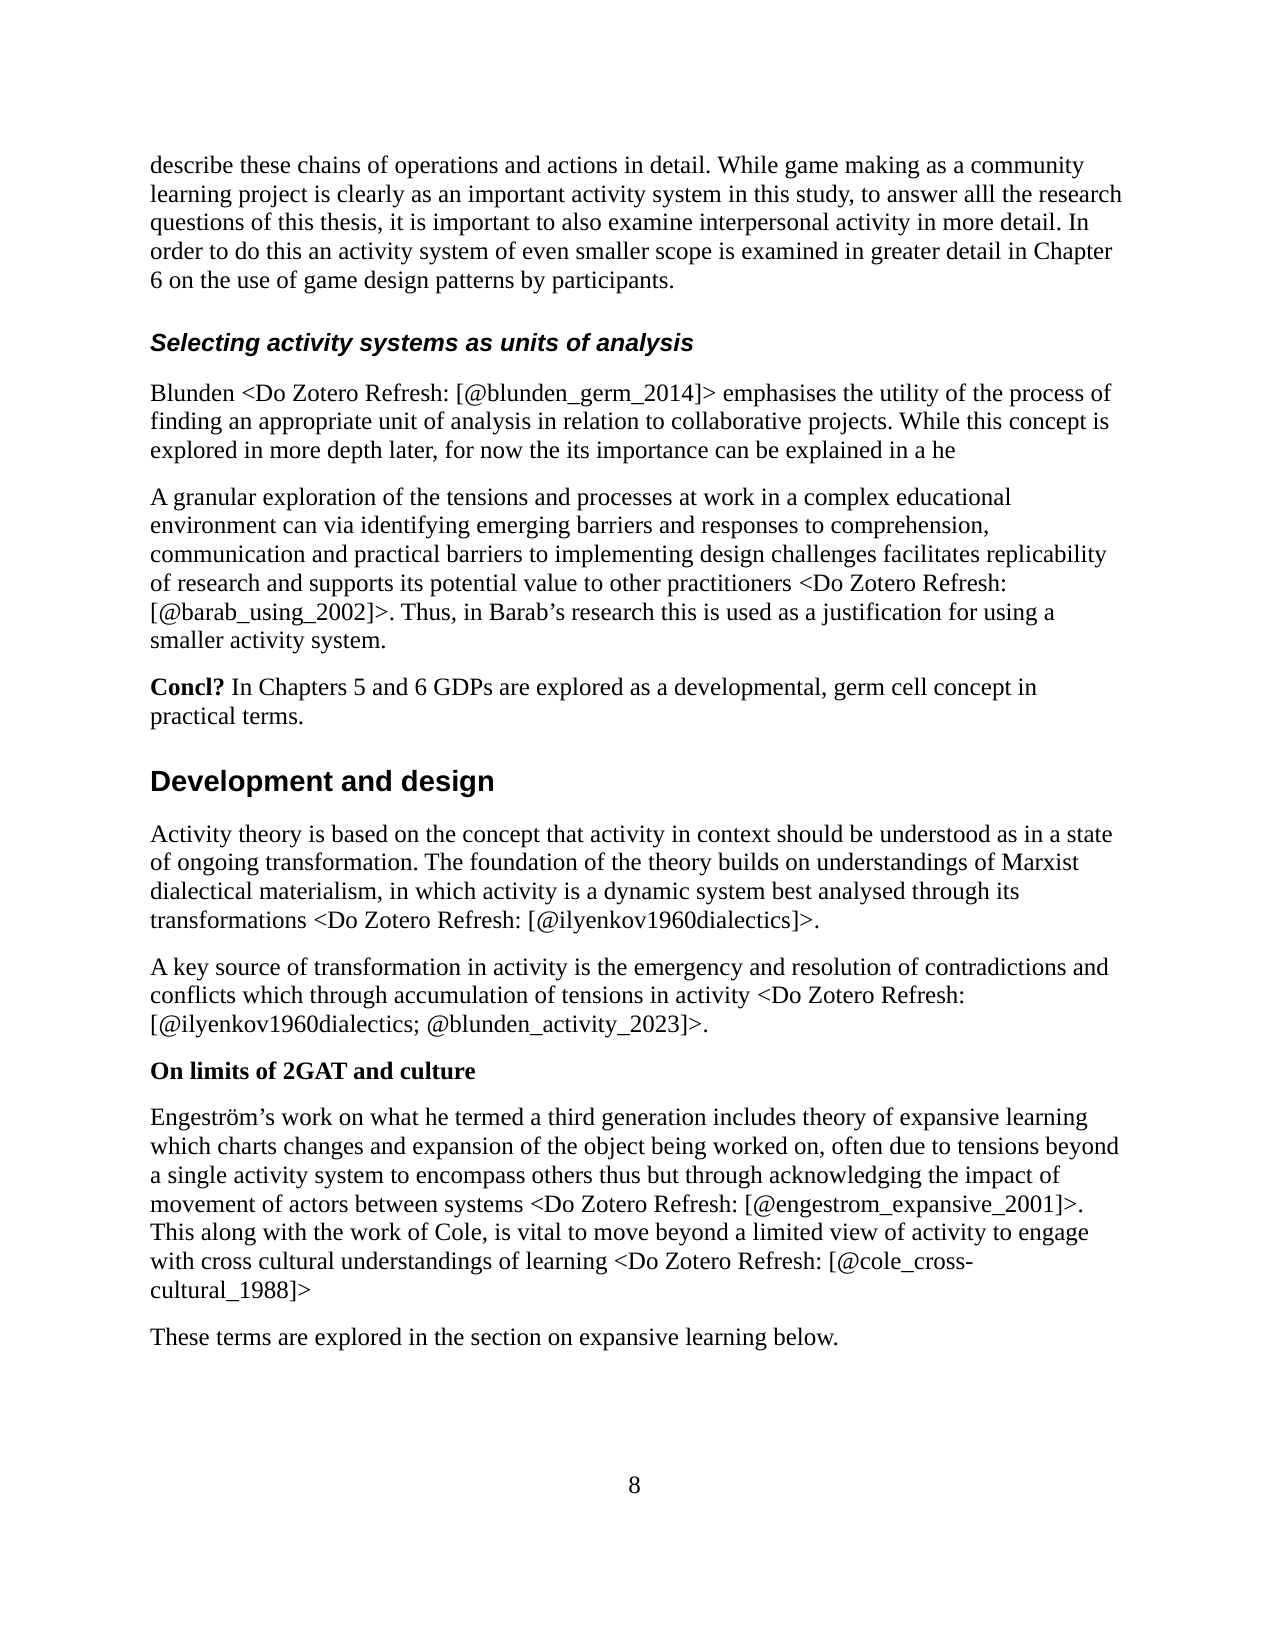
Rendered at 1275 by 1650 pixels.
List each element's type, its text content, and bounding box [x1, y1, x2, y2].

text On limits of 2GAT and culture [150, 1056, 1125, 1084]
subtitle Selecting activity systems as units of analysis [150, 328, 1125, 356]
text A granular exploration of the tensions and processes at work in a complex educational environment can via identifying emerging barriers and responses to comprehension, communication and practical barriers to implementing design challenges facilitates replicability of research and supports its potential value to other practitioners <Do Zotero Refresh: [@barab_using_2002]>. Thus, in Barab’s research this is used as a justification for using a smaller activity system. [150, 482, 1125, 654]
text Concl? In Chapters 5 and 6 GDPs are explored as a developmental, germ cell concept in practical terms. [150, 672, 1125, 730]
text describe these chains of operations and actions in detail. While game making as a community learning project is clearly as an important activity system in this study, to answer alll the research questions of this thesis, it is important to also examine interpersonal activity in more detail. In order to do this an activity system of even smaller scope is examined in greater detail in Chapter 6 on the use of game design patterns by participants. [150, 150, 1125, 294]
subtitle Development and design [150, 764, 1125, 797]
text A key source of transformation in activity is the emergency and resolution of contradictions and conflicts which through accumulation of tensions in activity <Do Zotero Refresh: [@ilyenkov1960dialectics; @blunden_activity_2023]>. [150, 952, 1125, 1038]
text Activity theory is based on the concept that activity in context should be understood as in a state of ongoing transformation. The foundation of the theory builds on understandings of Marxist dialectical materialism, in which activity is a dynamic system best analysed through its transformations <Do Zotero Refresh: [@ilyenkov1960dialectics]>. [150, 819, 1125, 934]
text Engeström’s work on what he termed a third generation includes theory of expansive learning which charts changes and expansion of the object being worked on, often due to tensions beyond a single activity system to encompass others thus but through acknowledging the impact of movement of actors between systems <Do Zotero Refresh: [@engestrom_expansive_2001]>. This along with the work of Cole, is vital to move beyond a limited view of activity to engage with cross cultural understandings of learning <Do Zotero Refresh: [@cole_cross-cultural_1988]> [150, 1102, 1125, 1304]
text These terms are explored in the section on expansive learning below. [150, 1322, 1125, 1350]
text Blunden <Do Zotero Refresh: [@blunden_germ_2014]> emphasises the utility of the process of finding an appropriate unit of analysis in relation to collaborative projects. While this concept is explored in more depth later, for now the its importance can be explained in a he [150, 378, 1125, 464]
